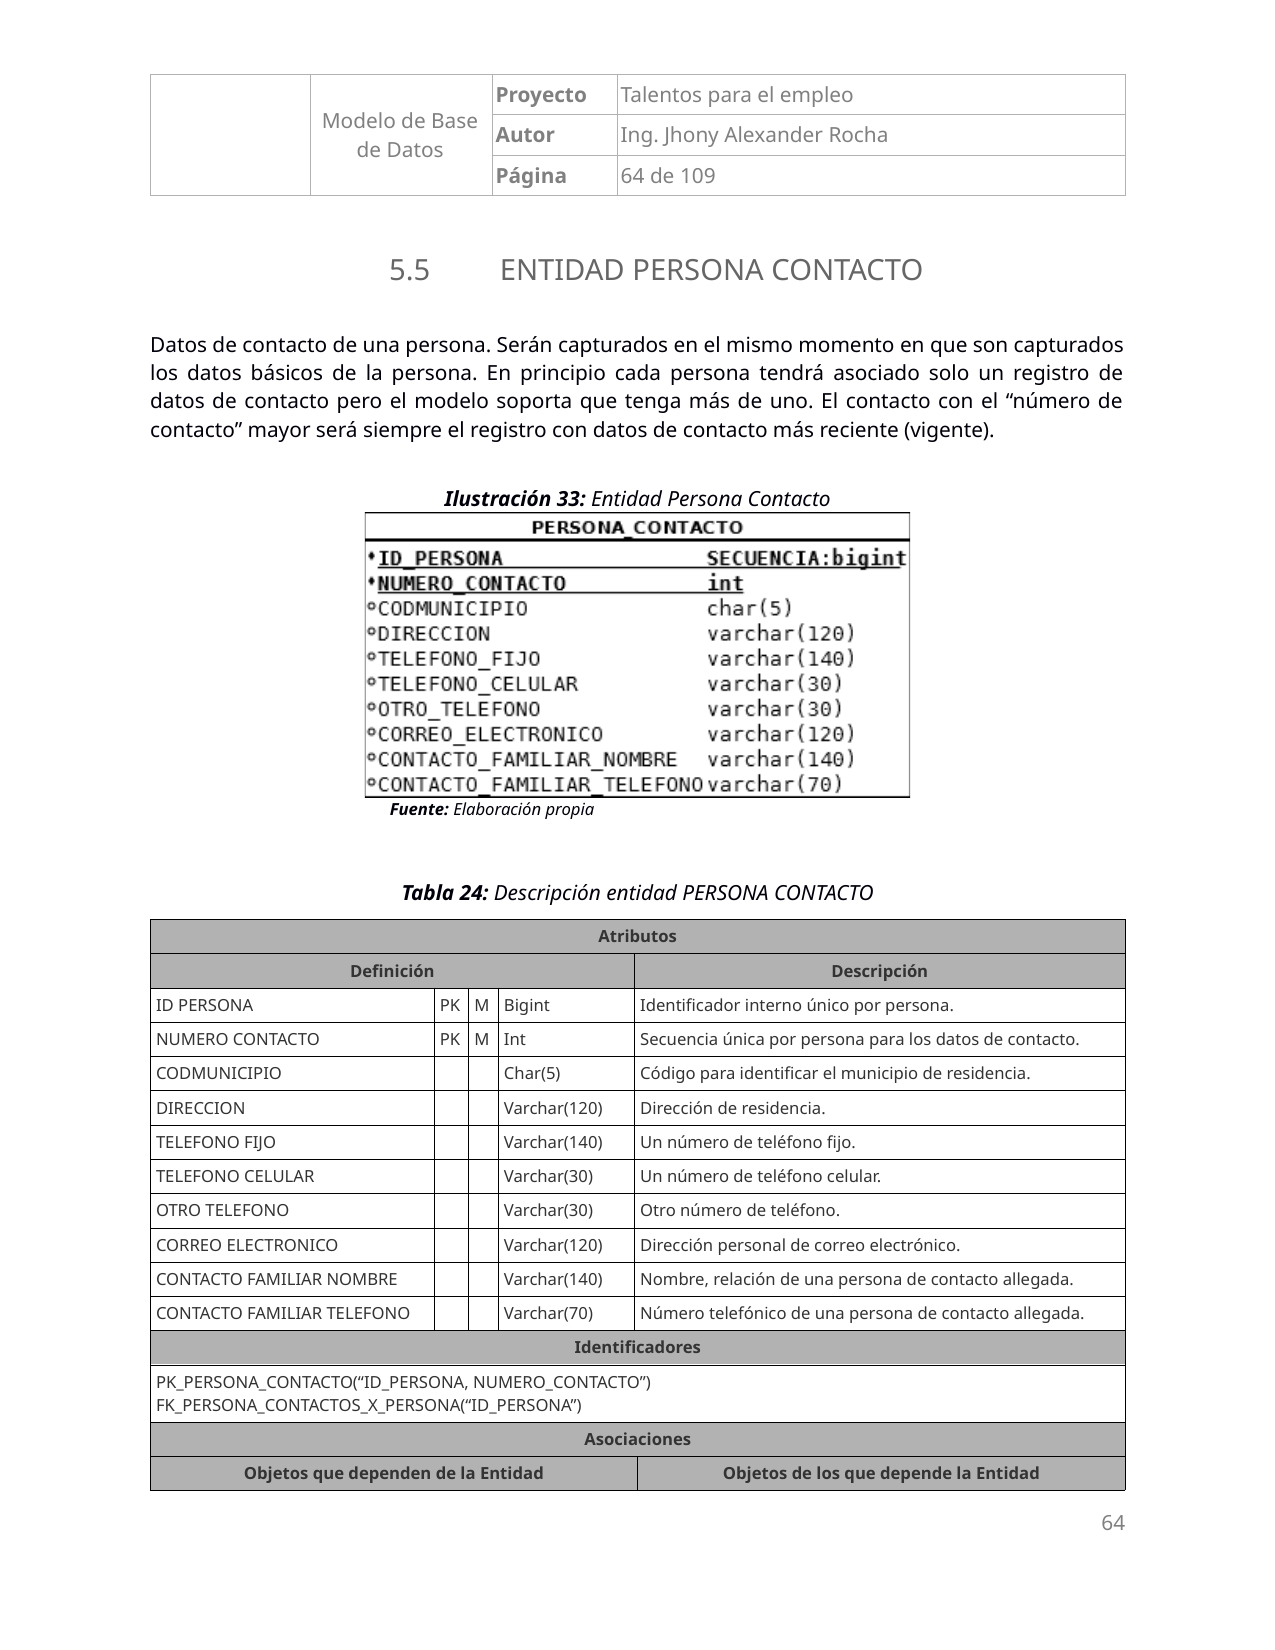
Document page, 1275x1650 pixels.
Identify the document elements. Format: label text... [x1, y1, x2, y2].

table_cell Objetos de los que depende la Entidad [638, 1457, 1125, 1490]
table_cell [435, 1194, 468, 1227]
text Ilustración 33: Entidad Persona Contacto [431, 484, 844, 512]
table_cell Dirección personal de correo electrónico. [635, 1229, 1125, 1262]
table_cell [469, 1091, 498, 1125]
table_cell [469, 1057, 498, 1090]
table_cell Dirección de residencia. [635, 1091, 1125, 1125]
table_cell Asociaciones [151, 1423, 1125, 1456]
table_cell Definición [151, 954, 634, 988]
table_cell Varchar(30) [499, 1160, 634, 1193]
table_cell Un número de teléfono fijo. [635, 1126, 1125, 1159]
table_cell [435, 1297, 468, 1330]
table_cell PK [435, 989, 468, 1022]
table_cell [435, 1160, 468, 1193]
table_cell [469, 1126, 498, 1159]
table_cell M [469, 989, 498, 1022]
table_cell Número telefónico de una persona de contacto allegada. [635, 1297, 1125, 1330]
table_cell CORREO ELECTRONICO [151, 1229, 434, 1262]
table_cell Identificador interno único por persona. [635, 989, 1125, 1022]
picture [364, 512, 911, 798]
table_cell Varchar(140) [499, 1126, 634, 1159]
table_cell PK_PERSONA_CONTACTO(“ID_PERSONA, NUMERO_CONTACTO”) FK_PERSONA_CONTACTOS_X_PERSONA(“ID_PERSONA”) [151, 1366, 1125, 1422]
table_cell [469, 1229, 498, 1262]
table_cell [435, 1091, 468, 1125]
table_cell Char(5) [499, 1057, 634, 1090]
table_cell Identificadores [151, 1331, 1125, 1364]
table_cell CONTACTO FAMILIAR TELEFONO [151, 1297, 434, 1330]
table_cell M [469, 1023, 498, 1056]
text Tabla 24: Descripción entidad PERSONA CONTACTO [150, 878, 1125, 907]
table_cell Un número de teléfono celular. [635, 1160, 1125, 1193]
table_cell ID PERSONA [151, 989, 434, 1022]
table_cell [469, 1160, 498, 1193]
table_cell [469, 1263, 498, 1296]
text Datos de contacto de una persona. Serán capturados en el mismo momento en que son capturados los datos básicos de la persona. En principio cada persona tendrá asociado solo un registro de datos de contacto pero el modelo soporta que tenga más de uno. El contacto con el “número de contacto” mayor será siempre el registro con datos de contacto más reciente (vigente). [150, 330, 1125, 443]
table_cell Objetos que dependen de la Entidad [151, 1457, 637, 1490]
table_cell [435, 1126, 468, 1159]
table_cell Varchar(140) [499, 1263, 634, 1296]
table_cell [435, 1263, 468, 1296]
table_cell TELEFONO FIJO [151, 1126, 434, 1159]
table_cell Secuencia única por persona para los datos de contacto. [635, 1023, 1125, 1056]
table_cell Int [499, 1023, 634, 1056]
table_header Atributos [151, 920, 1125, 953]
table_cell PK [435, 1023, 468, 1056]
text Fuente: Elaboración propia [389, 798, 886, 820]
table_cell NUMERO CONTACTO [151, 1023, 434, 1056]
table_cell Nombre, relación de una persona de contacto allegada. [635, 1263, 1125, 1296]
table_cell [469, 1194, 498, 1227]
table_cell Bigint [499, 989, 634, 1022]
table_cell [435, 1229, 468, 1262]
table_cell Código para identificar el municipio de residencia. [635, 1057, 1125, 1090]
table_cell [435, 1057, 468, 1090]
table_cell TELEFONO CELULAR [151, 1160, 434, 1193]
subtitle Entidad persona contacto [179, 249, 1125, 289]
table_cell [469, 1297, 498, 1330]
table_cell Otro número de teléfono. [635, 1194, 1125, 1227]
table_cell Varchar(70) [499, 1297, 634, 1330]
table_cell CONTACTO FAMILIAR NOMBRE [151, 1263, 434, 1296]
table_cell Varchar(120) [499, 1091, 634, 1125]
table_cell CODMUNICIPIO [151, 1057, 434, 1090]
table_cell Descripción [635, 954, 1125, 988]
table_cell DIRECCION [151, 1091, 434, 1125]
table_cell OTRO TELEFONO [151, 1194, 434, 1227]
table_cell Varchar(30) [499, 1194, 634, 1227]
table_cell Varchar(120) [499, 1229, 634, 1262]
